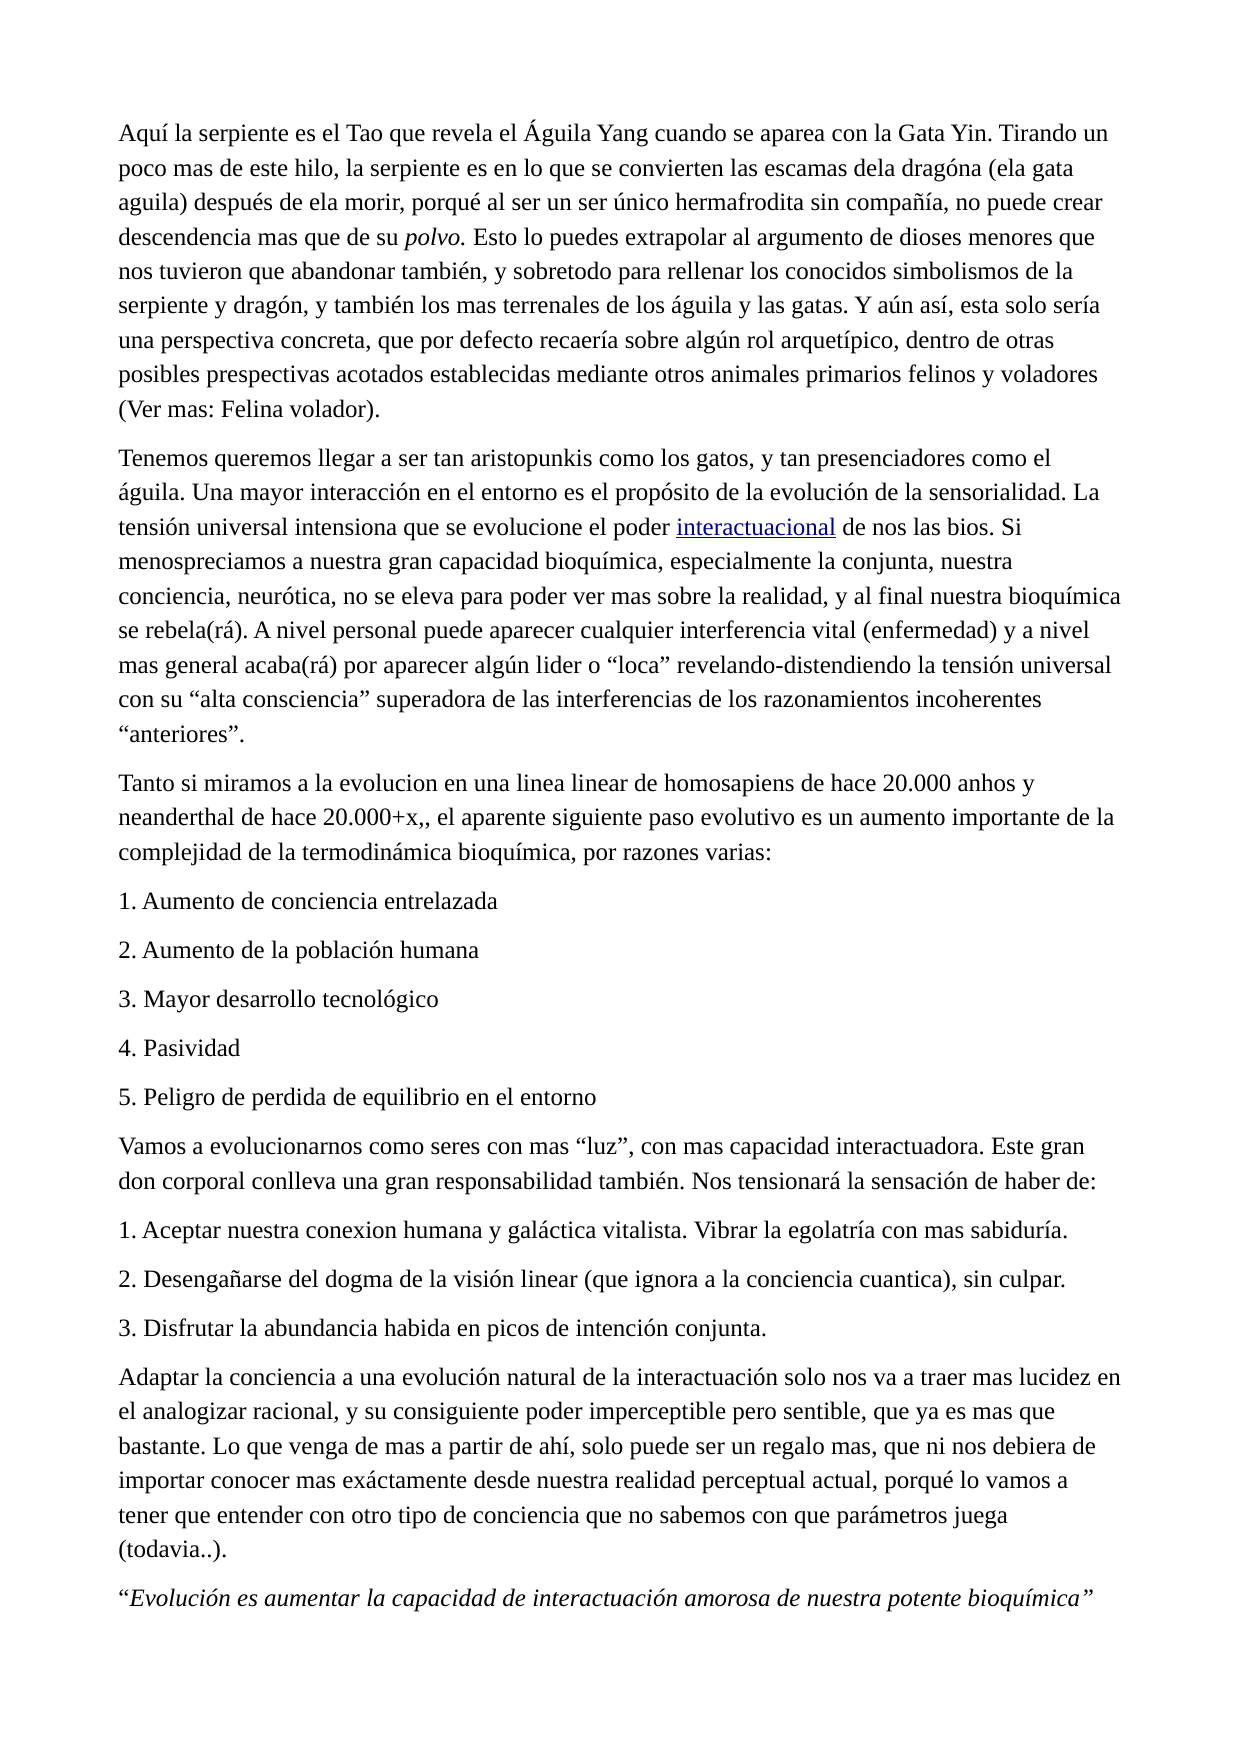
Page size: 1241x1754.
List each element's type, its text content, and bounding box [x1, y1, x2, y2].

text 5. Peligro de perdida de equilibrio en el entorno [118, 1082, 1122, 1111]
text 1. Aumento de conciencia entrelazada [118, 886, 1122, 915]
text “Evolución es aumentar la capacidad de interactuación amorosa de nuestra potente bioquímica” [118, 1583, 1122, 1612]
text 3. Disfrutar la abundancia habida en picos de intención conjunta. [118, 1313, 1122, 1342]
text 1. Aceptar nuestra conexion humana y galáctica vitalista. Vibrar la egolatría con mas sabiduría. [118, 1215, 1122, 1243]
text 2. Desengañarse del dogma de la visión linear (que ignora a la conciencia cuantica), sin culpar. [118, 1264, 1122, 1293]
text 3. Mayor desarrollo tecnológico [118, 984, 1122, 1013]
text 2. Aumento de la población humana [118, 935, 1122, 964]
text Tenemos queremos llegar a ser tan aristopunkis como los gatos, y tan presenciadores como el águila. Una mayor interacción en el entorno es el propósito de la evolución de la sensorialidad. La tensión universal intensiona que se evolucione el poder interactuacional de nos las bios. Si menospreciamos a nuestra gran capacidad bioquímica, especialmente la conjunta, nuestra conciencia, neurótica, no se eleva para poder ver mas sobre la realidad, y al final nuestra bioquímica se rebela(rá). A nivel personal puede aparecer cualquier interferencia vital (enfermedad) y a nivel mas general acaba(rá) por aparecer algún lider o “loca” revelando-distendiendo la tensión universal con su “alta consciencia” superadora de las interferencias de los razonamientos incoherentes “anteriores”. [118, 443, 1122, 748]
text Adaptar la conciencia a una evolución natural de la interactuación solo nos va a traer mas lucidez en el analogizar racional, y su consiguiente poder imperceptible pero sentible, que ya es mas que bastante. Lo que venga de mas a partir de ahí, solo puede ser un regalo mas, que ni nos debiera de importar conocer mas exáctamente desde nuestra realidad perceptual actual, porqué lo vamos a tener que entender con otro tipo de conciencia que no sabemos con que parámetros juega (todavia..). [118, 1362, 1122, 1563]
text Tanto si miramos a la evolucion en una linea linear de homosapiens de hace 20.000 anhos y neanderthal de hace 20.000+x,, el aparente siguiente paso evolutivo es un aumento importante de la complejidad de la termodinámica bioquímica, por razones varias: [118, 768, 1122, 866]
text 4. Pasividad [118, 1033, 1122, 1062]
text Aquí la serpiente es el Tao que revela el Águila Yang cuando se aparea con la Gata Yin. Tirando un poco mas de este hilo, la serpiente es en lo que se convierten las escamas dela dragóna (ela gata aguila) después de ela morir, porqué al ser un ser único hermafrodita sin compañía, no puede crear descendencia mas que de su polvo. Esto lo puedes extrapolar al argumento de dioses menores que nos tuvieron que abandonar también, y sobretodo para rellenar los conocidos simbolismos de la serpiente y dragón, y también los mas terrenales de los águila y las gatas. Y aún así, esta solo sería una perspectiva concreta, que por defecto recaería sobre algún rol arquetípico, dentro de otras posibles prespectivas acotados establecidas mediante otros animales primarios felinos y voladores (Ver mas: Felina volador). [118, 118, 1122, 423]
text Vamos a evolucionarnos como seres con mas “luz”, con mas capacidad interactuadora. Este gran don corporal conlleva una gran responsabilidad también. Nos tensionará la sensación de haber de: [118, 1131, 1122, 1194]
